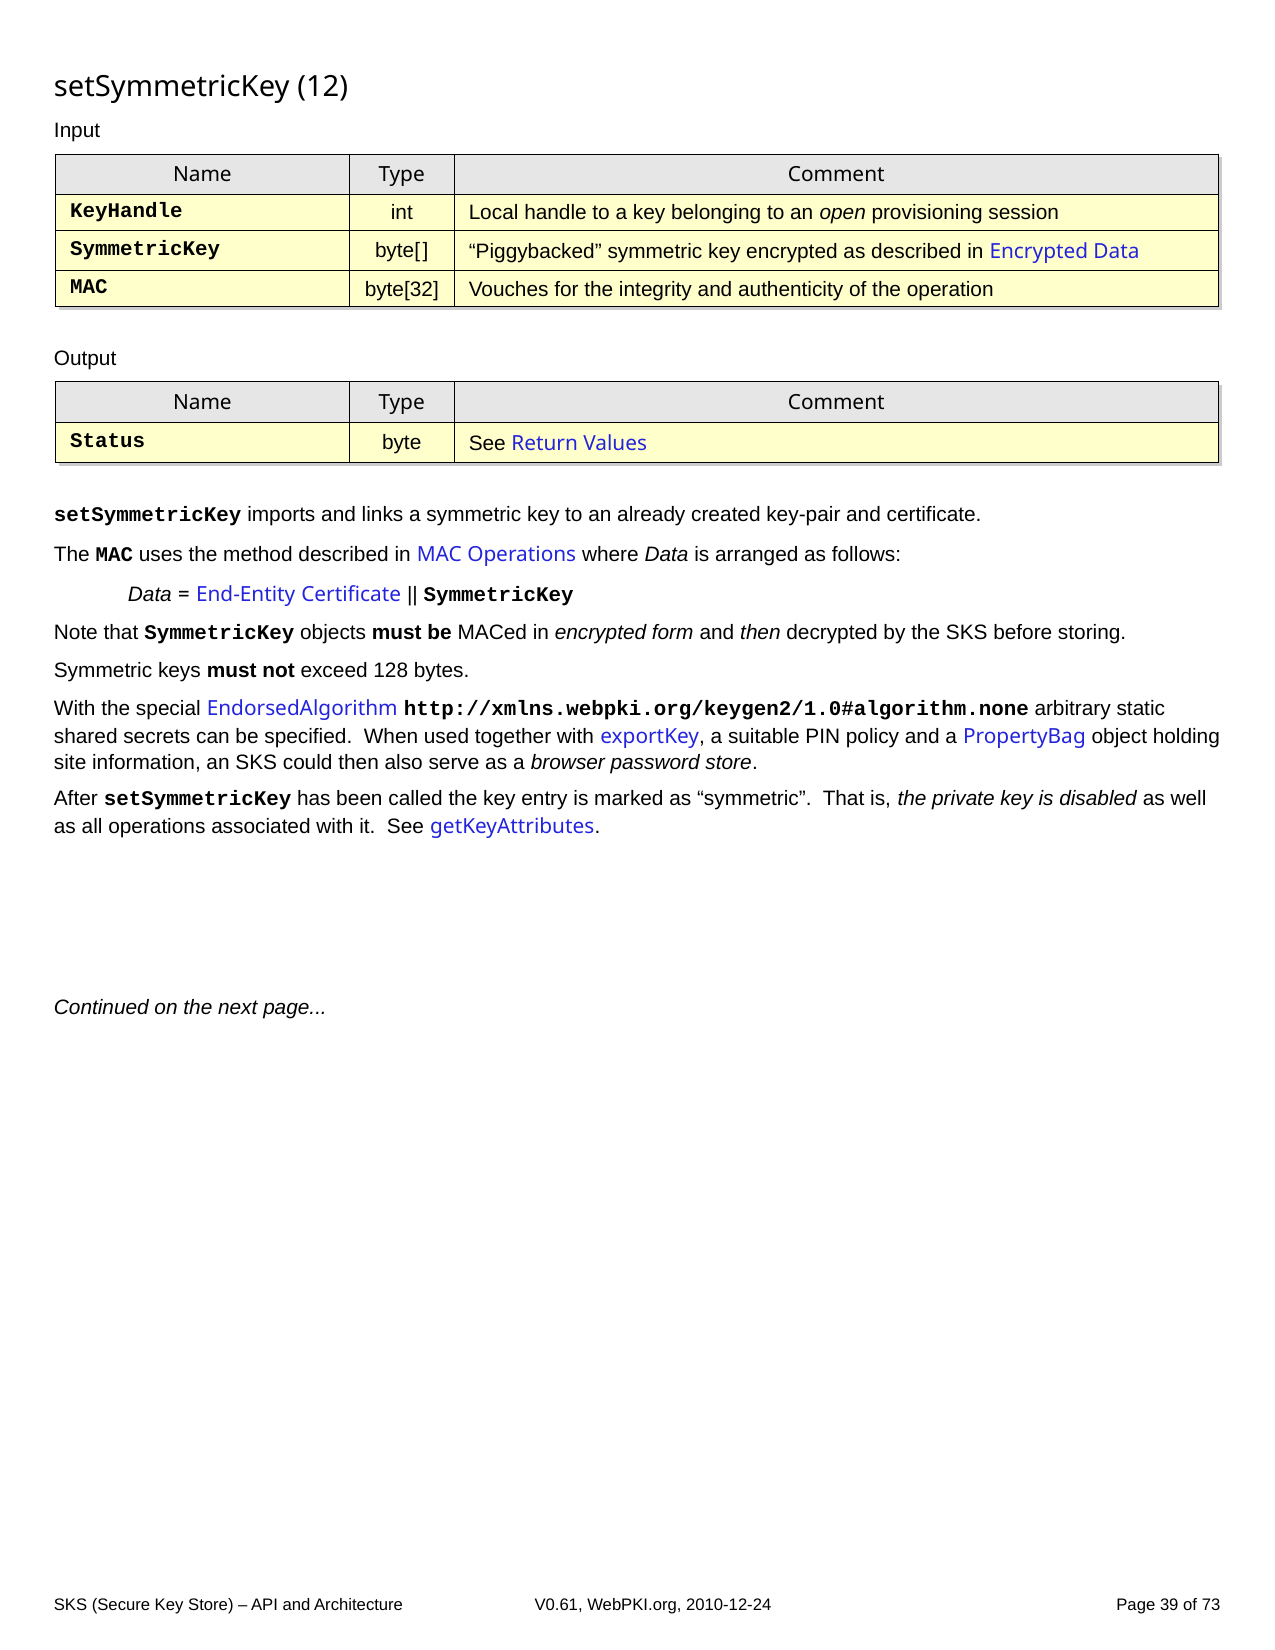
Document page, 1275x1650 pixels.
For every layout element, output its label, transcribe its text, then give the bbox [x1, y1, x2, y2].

table_cell Status [56, 423, 349, 462]
table_header Comment [455, 155, 1218, 194]
table_cell SymmetricKey [56, 231, 349, 270]
table_header Comment [455, 382, 1218, 422]
table_cell KeyHandle [56, 195, 349, 230]
text Continued on the next page... [54, 995, 1221, 1019]
table_cell MAC [56, 271, 349, 306]
text With the special EndorsedAlgorithm http://xmlns.webpki.org/keygen2/1.0#algorithm.none arbitrary static shared secrets can be specified. When used together with exportKey, a suitable PIN policy and a PropertyBag object holding site information, an SKS could then also serve as a browser password store. [54, 693, 1221, 774]
table_cell byte [350, 423, 454, 462]
table_cell byte⁮[32] [350, 271, 454, 306]
table_header Name [56, 382, 349, 422]
text Symmetric keys must not exceed 128 bytes. [54, 657, 1221, 681]
table_cell Local handle to a key belonging to an open provisioning session [455, 195, 1218, 230]
table_header Type [350, 382, 454, 422]
text Data = End-Entity Certificate || SymmetricKey [54, 579, 1221, 608]
text Output [54, 346, 1221, 369]
text The MAC uses the method described in MAC Operations where Data is arranged as follows: [54, 539, 1221, 568]
text Note that SymmetricKey objects must be MACed in encrypted form and then decrypted by the SKS before storing. [54, 620, 1221, 646]
table_cell byte⁮[ ] [350, 231, 454, 270]
table_cell Vouches for the integrity and authenticity of the operation [455, 271, 1218, 306]
text After setSymmetricKey has been called the key entry is marked as “symmetric”. That is, the private key is disabled as well as all operations associated with it. See getKeyAttributes. [54, 786, 1221, 840]
table_cell See Return Values [455, 423, 1218, 462]
table_cell int [350, 195, 454, 230]
table_cell “Piggybacked” symmetric key encrypted as described in Encrypted Data [455, 231, 1218, 270]
table_header Type [350, 155, 454, 194]
table_header Name [56, 155, 349, 194]
subtitle setSymmetricKey (12) [54, 66, 1221, 105]
text Input [54, 118, 1221, 142]
text setSymmetricKey imports and links a symmetric key to an already created key-pair and certificate. [54, 502, 1221, 527]
